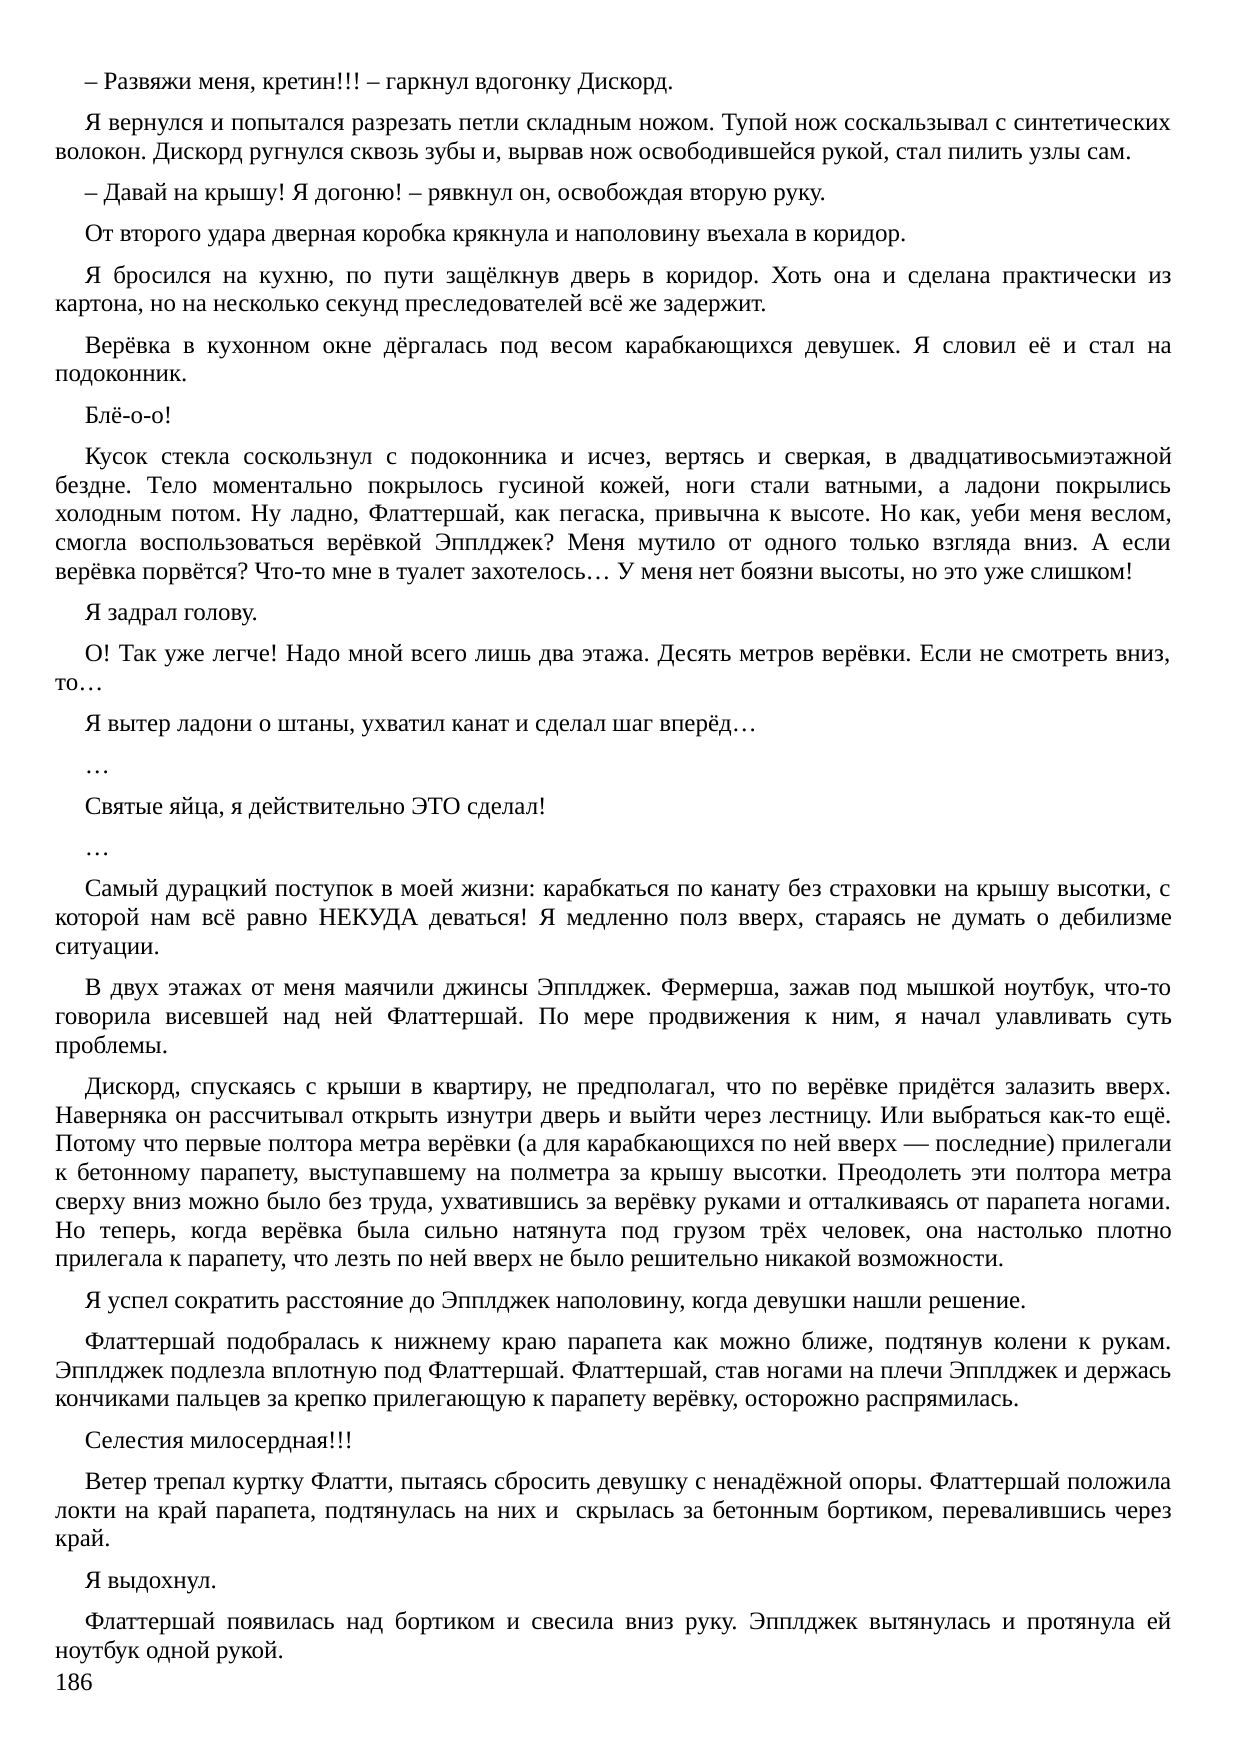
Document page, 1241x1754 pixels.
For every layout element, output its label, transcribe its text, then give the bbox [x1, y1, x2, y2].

text Я задрал голову. [55, 597, 1173, 626]
text Дискорд, спускаясь с крыши в квартиру, не предполагал, что по верёвке придётся залазить вверх. Наверняка он рассчитывал открыть изнутри дверь и выйти через лестницу. Или выбраться как-то ещё. Потому что первые полтора метра верёвки (а для карабкающихся по ней вверх — последние) прилегали к бетонному парапету, выступавшему на полметра за крышу высотки. Преодолеть эти полтора метра сверху вниз можно было без труда, ухватившись за верёвку руками и отталкиваясь от парапета ногами. Но теперь, когда верёвка была сильно натянута под грузом трёх человек, она настолько плотно прилегала к парапету, что лезть по ней вверх не было решительно никакой возможности. [55, 1071, 1173, 1272]
text Флаттершай появилась над бортиком и свесила вниз руку. Эпплджек вытянулась и протянула ей ноутбук одной рукой. [55, 1606, 1173, 1663]
text Самый дурацкий поступок в моей жизни: карабкаться по канату без страховки на крышу высотки, с которой нам всё равно НЕКУДА деваться! Я медленно полз вверх, стараясь не думать о дебилизме ситуации. [55, 873, 1173, 960]
text О! Так уже легче! Надо мной всего лишь два этажа. Десять метров верёвки. Если не смотреть вниз, то… [55, 638, 1173, 696]
text – Давай на крышу! Я догоню! – рявкнул он, освобождая вторую руку. [55, 177, 1173, 206]
text … [55, 832, 1173, 861]
text Я вытер ладони о штаны, ухватил канат и сделал шаг вперёд… [55, 708, 1173, 737]
text Блё-о-о! [55, 400, 1173, 428]
text Флаттершай подобралась к нижнему краю парапета как можно ближе, подтянув колени к рукам. Эпплджек подлезла вплотную под Флаттершай. Флаттершай, став ногами на плечи Эпплджек и держась кончиками пальцев за крепко прилегающую к парапету верёвку, осторожно распрямилась. [55, 1326, 1173, 1412]
text … [55, 750, 1173, 778]
text Я выдохнул. [55, 1565, 1173, 1593]
text Я успел сократить расстояние до Эпплджек наполовину, когда девушки нашли решение. [55, 1285, 1173, 1313]
text Ветер трепал куртку Флатти, пытаясь сбросить девушку с ненадёжной опоры. Флаттершай положила локти на край парапета, подтянулась на них и скрылась за бетонным бортиком, перевалившись через край. [55, 1466, 1173, 1552]
text – Развяжи меня, кретин!!! – гаркнул вдогонку Дискорд. [55, 66, 1173, 95]
text От второго удара дверная коробка крякнула и наполовину въехала в коридор. [55, 218, 1173, 247]
text В двух этажах от меня маячили джинсы Эпплджек. Фермерша, зажав под мышкой ноутбук, что-то говорила висевшей над ней Флаттершай. По мере продвижения к ним, я начал улавливать суть проблемы. [55, 972, 1173, 1058]
text Кусок стекла соскользнул с подоконника и исчез, вертясь и сверкая, в двадцативосьмиэтажной бездне. Тело моментально покрылось гусиной кожей, ноги стали ватными, а ладони покрылись холодным потом. Ну ладно, Флаттершай, как пегаска, привычна к высоте. Но как, уеби меня веслом, смогла воспользоваться верёвкой Эпплджек? Меня мутило от одного только взгляда вниз. А если верёвка порвётся? Что-то мне в туалет захотелось… У меня нет боязни высоты, но это уже слишком! [55, 441, 1173, 585]
text Святые яйца, я действительно ЭТО сделал! [55, 791, 1173, 820]
text Верёвка в кухонном окне дёргалась под весом карабкающихся девушек. Я словил её и стал на подоконник. [55, 330, 1173, 387]
text Я вернулся и попытался разрезать петли складным ножом. Тупой нож соскальзывал с синтетических волокон. Дискорд ругнулся сквозь зубы и, вырвав нож освободившейся рукой, стал пилить узлы сам. [55, 107, 1173, 165]
text Я бросился на кухню, по пути защёлкнув дверь в коридор. Хоть она и сделана практически из картона, но на несколько секунд преследователей всё же задержит. [55, 260, 1173, 317]
text Селестия милосердная!!! [55, 1425, 1173, 1453]
